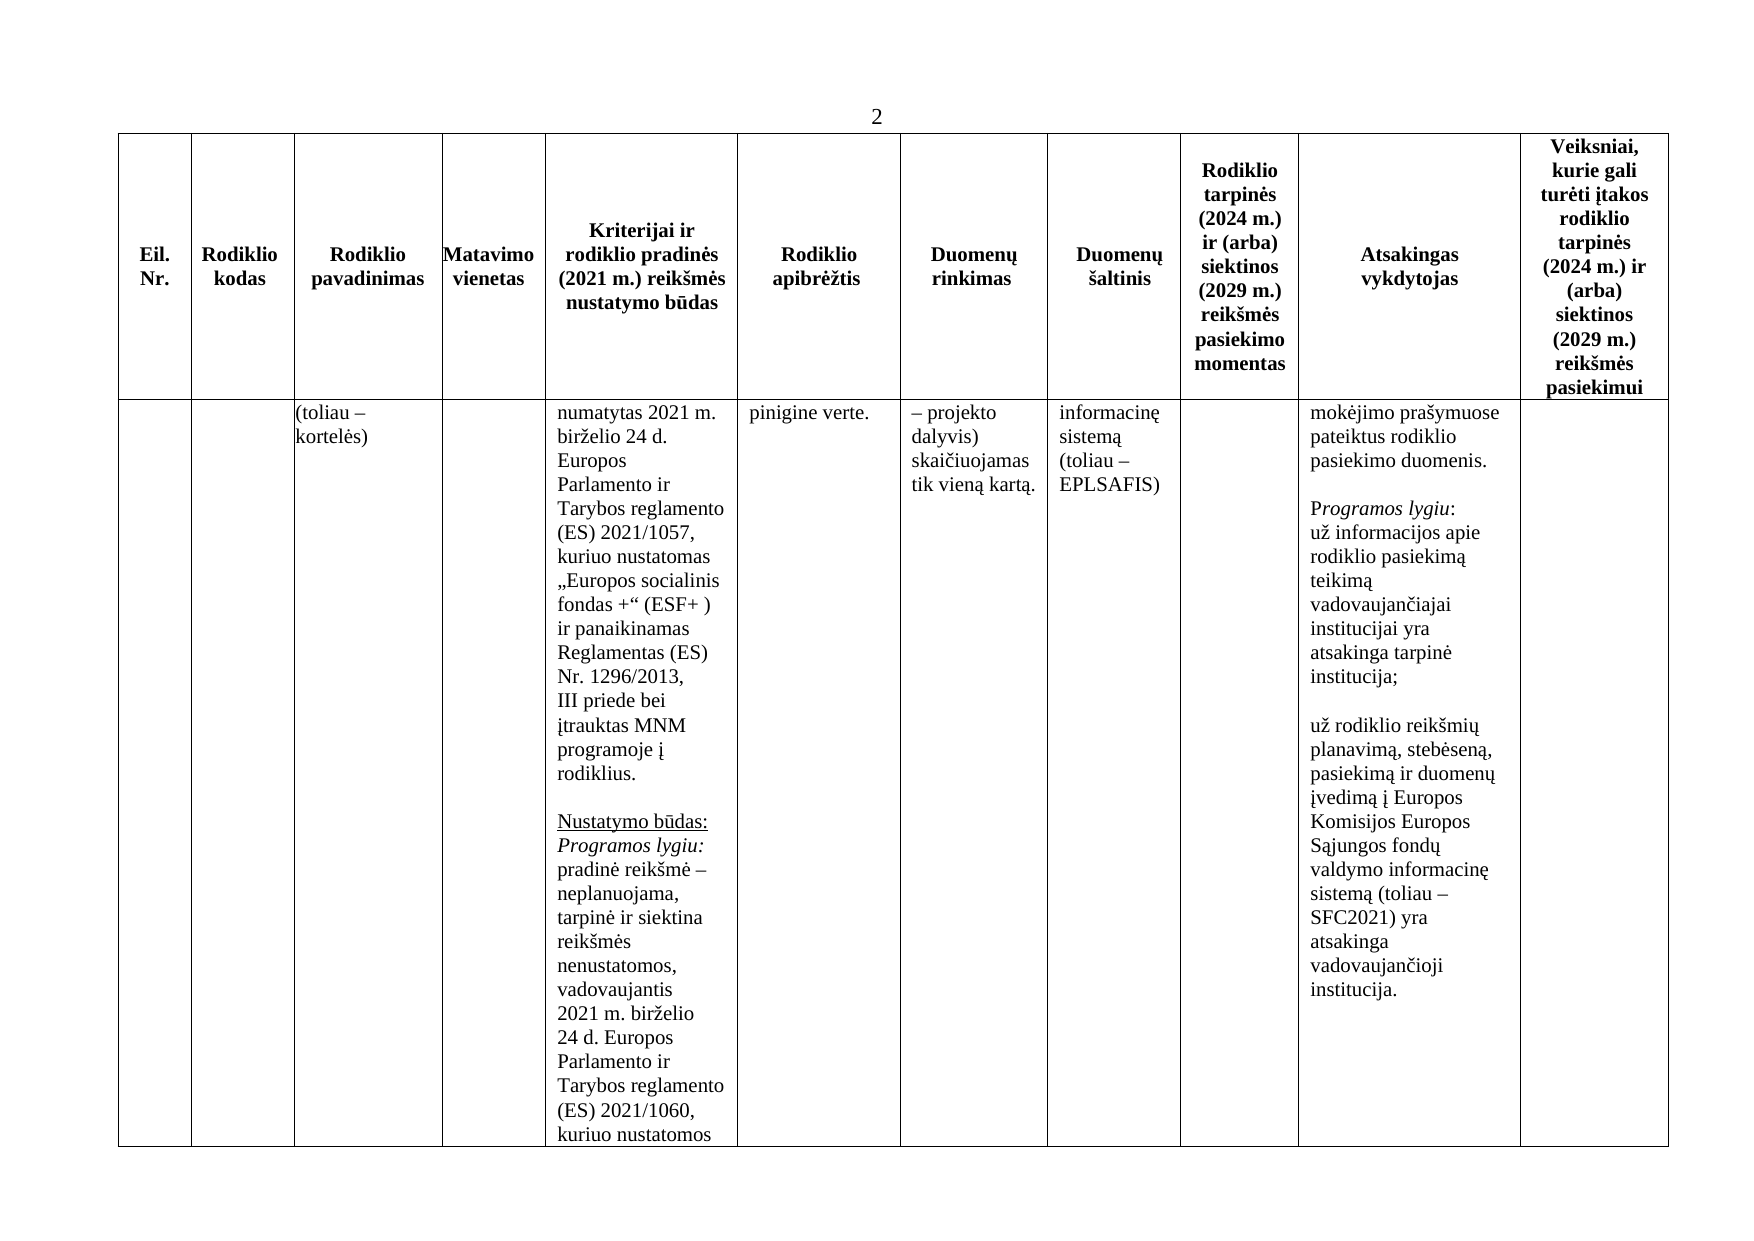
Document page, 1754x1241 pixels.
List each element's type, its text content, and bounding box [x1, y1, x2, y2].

table_cell [192, 400, 294, 1146]
table_header Rodiklio tarpinės (2024 m.) ir (arba) siektinos (2029 m.) reikšmės pasiekimo momentas [1181, 134, 1298, 399]
table_header Kriterijai ir rodiklio pradinės (2021 m.) reikšmės nustatymo būdas [546, 134, 737, 399]
table_header Matavimo vienetas [443, 134, 545, 399]
table_cell pinigine verte. [738, 400, 900, 1146]
table_cell – projekto dalyvis) skaičiuojamas tik vieną kartą. [901, 400, 1047, 1146]
table_header Duomenų rinkimas [901, 134, 1047, 399]
table_header Rodiklio kodas [192, 134, 294, 399]
table_cell numatytas 2021 m. birželio 24 d. Europos Parlamento ir Tarybos reglamento (ES) 2021/1057, kuriuo nustatomas „Europos socialinis fondas +“ (ESF+ ) ir panaikinamas Reglamentas (ES) Nr. 1296/2013, III priede bei įtrauktas MNM programoje į rodiklius. Nustatymo būdas: Programos lygiu: pradinė reikšmė – neplanuojama, tarpinė ir siektina reikšmės nenustatomos, vadovaujantis 2021 m. birželio 24 d. Europos Parlamento ir Tarybos reglamento (ES) 2021/1060, kuriuo nustatomos [546, 400, 737, 1146]
table_cell [1181, 400, 1298, 1146]
table_header Rodiklio apibrėžtis [738, 134, 900, 399]
table_cell [1521, 400, 1668, 1146]
table_cell mokėjimo prašymuose pateiktus rodiklio pasiekimo duomenis. Programos lygiu: už informacijos apie rodiklio pasiekimą teikimą vadovaujančiajai institucijai yra atsakinga tarpinė institucija; už rodiklio reikšmių planavimą, stebėseną, pasiekimą ir duomenų įvedimą į Europos Komisijos Europos Sąjungos fondų valdymo informacinę sistemą (toliau – SFC2021) yra atsakinga vadovaujančioji institucija. [1299, 400, 1520, 1146]
table_header Eil. Nr. [119, 134, 191, 399]
table_cell informacinę sistemą (toliau – EPLSAFIS) [1048, 400, 1180, 1146]
table_cell [119, 400, 191, 1146]
table_cell (toliau – kortelės) [295, 400, 442, 1146]
table_header Atsakingas vykdytojas [1299, 134, 1520, 399]
table_header Duomenų šaltinis [1048, 134, 1180, 399]
table_cell [443, 400, 545, 1146]
table_header Veiksniai, kurie gali turėti įtakos rodiklio tarpinės (2024 m.) ir (arba) siektinos (2029 m.) reikšmės pasiekimui [1521, 134, 1668, 399]
table_header Rodiklio pavadinimas [295, 134, 442, 399]
